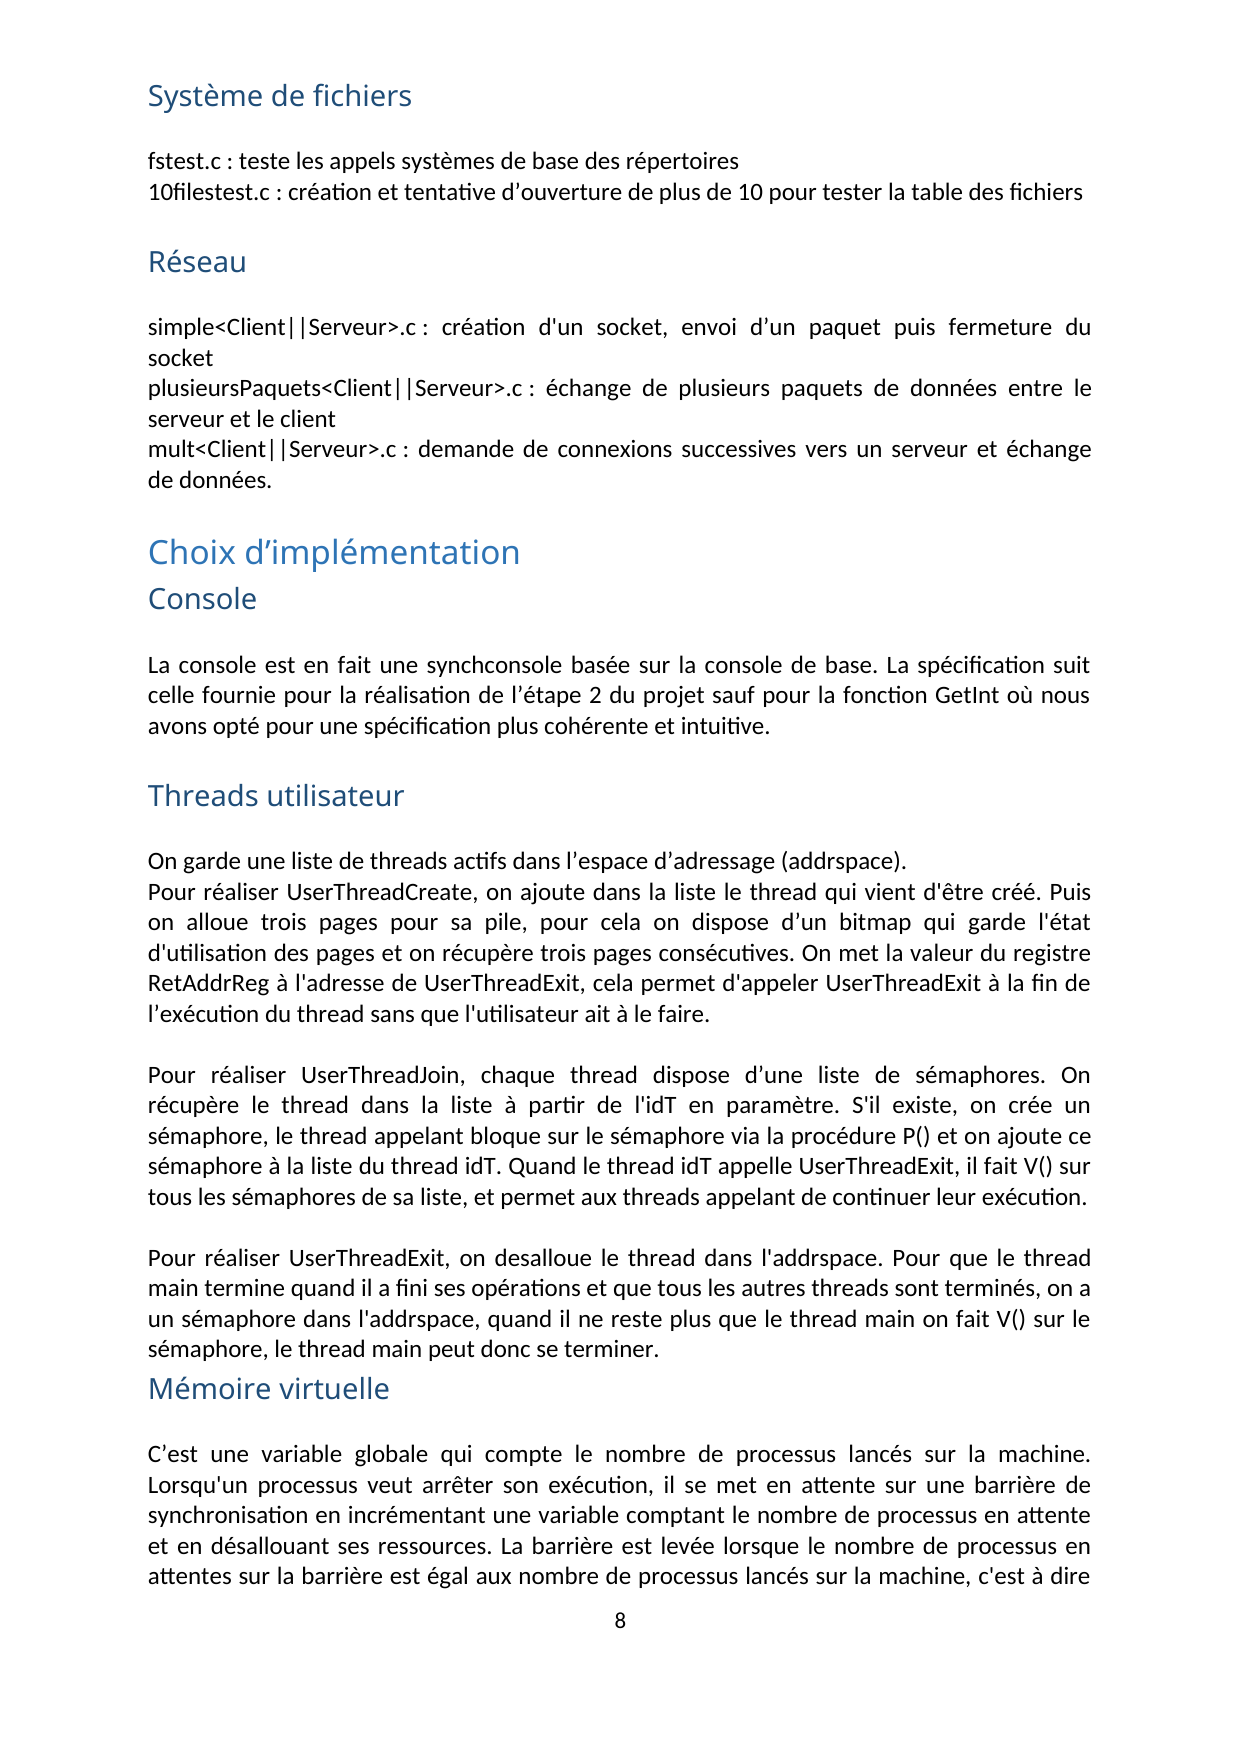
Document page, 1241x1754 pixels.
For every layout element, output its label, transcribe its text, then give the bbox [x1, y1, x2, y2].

subtitle Choix d’implémentation [148, 529, 1093, 574]
subtitle Système de fichiers [148, 75, 1093, 115]
text Pour réaliser UserThreadCreate, on ajoute dans la liste le thread qui vient d'être créé. Puis on alloue trois pages pour sa pile, pour cela on dispose d’un bitmap qui garde l'état d'utilisation des pages et on récupère trois pages consécutives. On met la valeur du registre RetAddrReg à l'adresse de UserThreadExit, cela permet d'appeler UserThreadExit à la fin de l’exécution du thread sans que l'utilisateur ait à le faire. [148, 876, 1093, 1028]
text Pour réaliser UserThreadExit, on desalloue le thread dans l'addrspace. Pour que le thread main termine quand il a fini ses opérations et que tous les autres threads sont terminés, on a un sémaphore dans l'addrspace, quand il ne reste plus que le thread main on fait V() sur le sémaphore, le thread main peut donc se terminer. [148, 1242, 1093, 1364]
text C’est une variable globale qui compte le nombre de processus lancés sur la machine. Lorsqu'un processus veut arrêter son exécution, il se met en attente sur une barrière de synchronisation en incrémentant une variable comptant le nombre de processus en attente et en désallouant ses ressources. La barrière est levée lorsque le nombre de processus en attentes sur la barrière est égal aux nombre de processus lancés sur la machine, c'est à dire [148, 1438, 1093, 1591]
subtitle Threads utilisateur [148, 775, 1093, 815]
text Pour réaliser UserThreadJoin, chaque thread dispose d’une liste de sémaphores. On récupère le thread dans la liste à partir de l'idT en paramètre. S'il existe, on crée un sémaphore, le thread appelant bloque sur le sémaphore via la procédure P() et on ajoute ce sémaphore à la liste du thread idT. Quand le thread idT appelle UserThreadExit, il fait V() sur tous les sémaphores de sa liste, et permet aux threads appelant de continuer leur exécution. [148, 1059, 1093, 1211]
text La console est en fait une synchconsole basée sur la console de base. La spécification suit celle fournie pour la réalisation de l’étape 2 du projet sauf pour la fonction GetInt où nous avons opté pour une spécification plus cohérente et intuitive. [148, 649, 1093, 740]
text On garde une liste de threads actifs dans l’espace d’adressage (addrspace). [148, 845, 1093, 876]
text mult<Client||Serveur>.c : demande de connexions successives vers un serveur et échange de données. [148, 433, 1093, 494]
subtitle Réseau [148, 241, 1093, 281]
text simple<Client||Serveur>.c : création d'un socket, envoi d’un paquet puis fermeture du socket [148, 311, 1093, 372]
text fstest.c : teste les appels systèmes de base des répertoires [148, 145, 1093, 176]
text 10filestest.c : création et tentative d’ouverture de plus de 10 pour tester la table des fichiers [148, 176, 1093, 206]
subtitle Console [148, 578, 1093, 618]
subtitle Mémoire virtuelle [148, 1368, 1093, 1408]
text plusieursPaquets<Client||Serveur>.c : échange de plusieurs paquets de données entre le serveur et le client [148, 372, 1093, 433]
